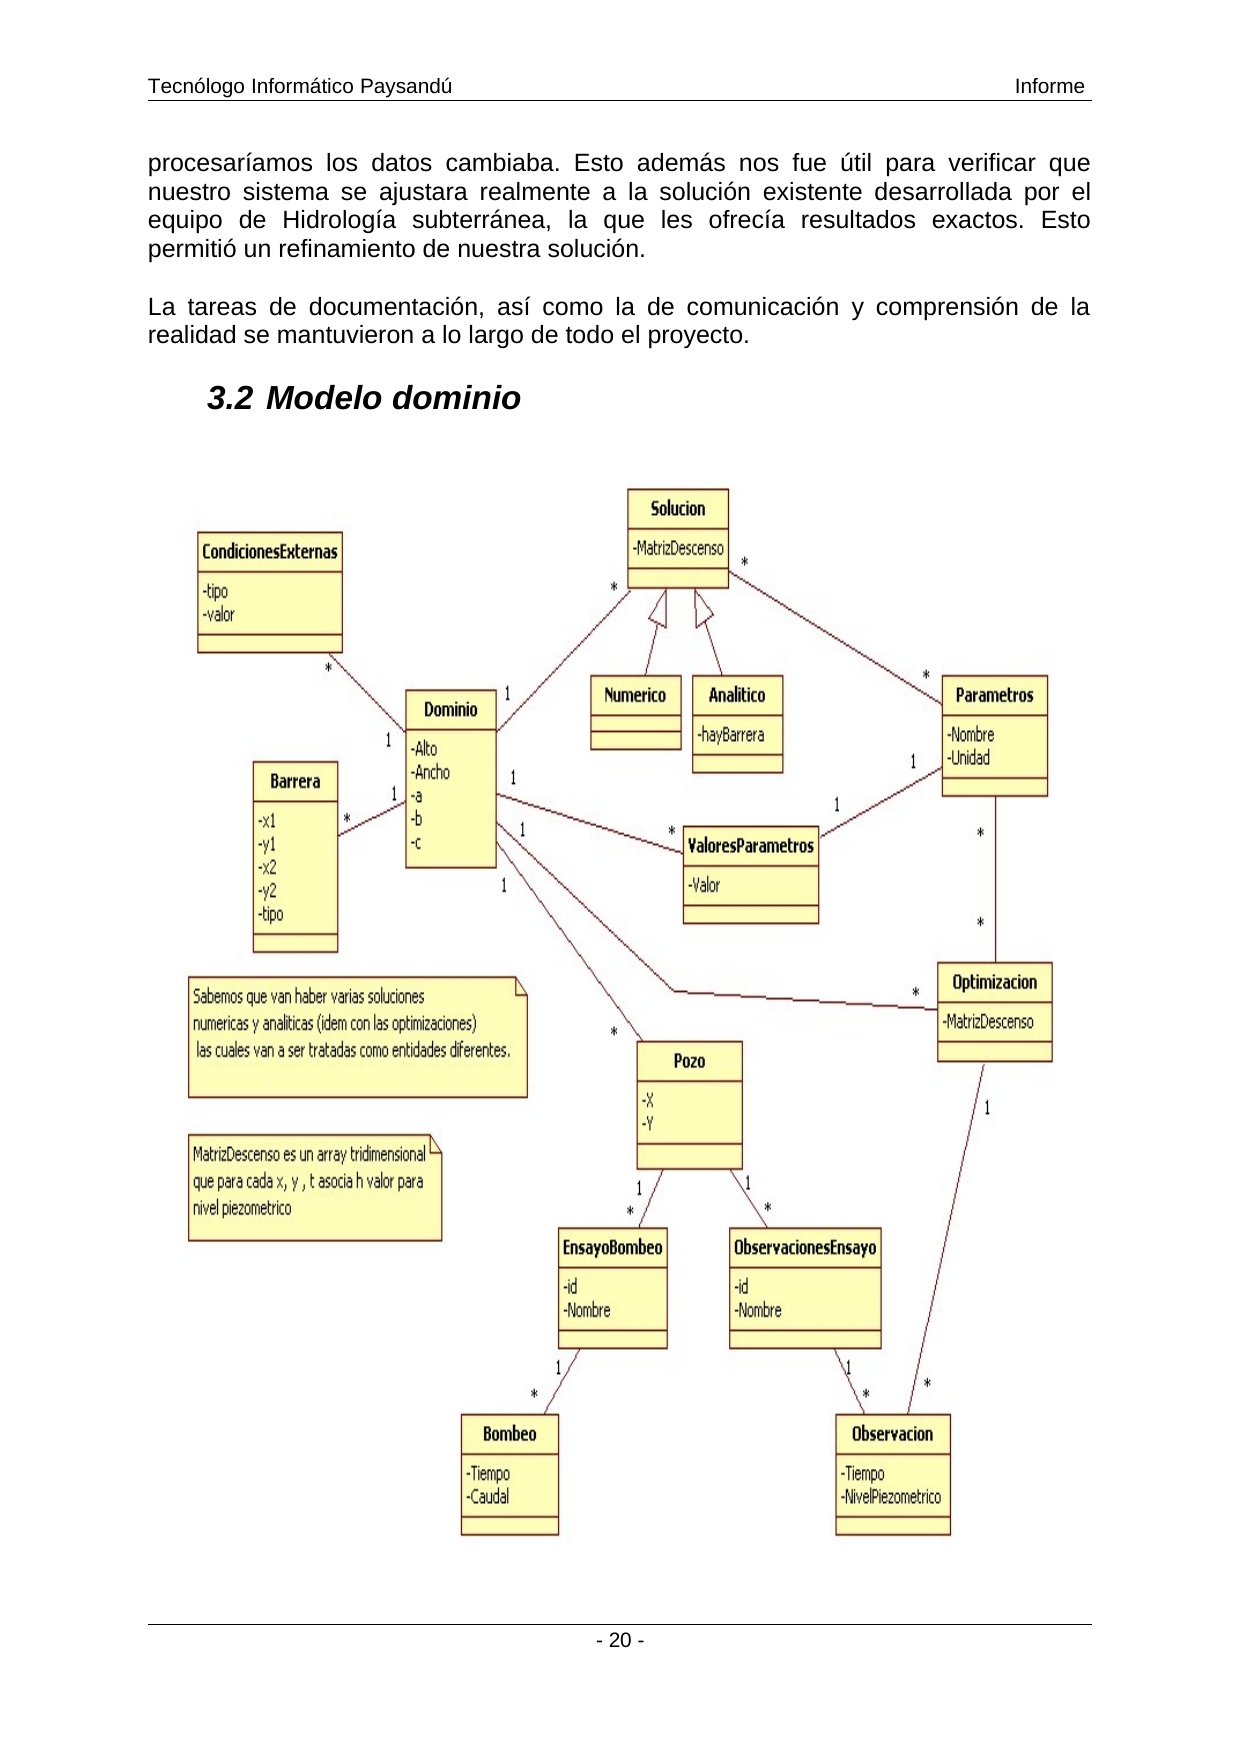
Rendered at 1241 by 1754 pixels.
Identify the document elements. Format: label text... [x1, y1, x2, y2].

text La tareas de documentación, así como la de comunicación y comprensión de la realidad se mantuvieron a lo largo de todo el proyecto. [148, 291, 1092, 349]
subtitle Modelo dominio [207, 378, 1092, 416]
text procesaríamos los datos cambiaba. Esto además nos fue útil para verificar que nuestro sistema se ajustara realmente a la solución existente desarrollada por el equipo de Hidrología subterránea, la que les ofrecía resultados exactos. Esto permitió un refinamiento de nuestra solución. [148, 148, 1092, 263]
picture [165, 453, 1075, 1572]
